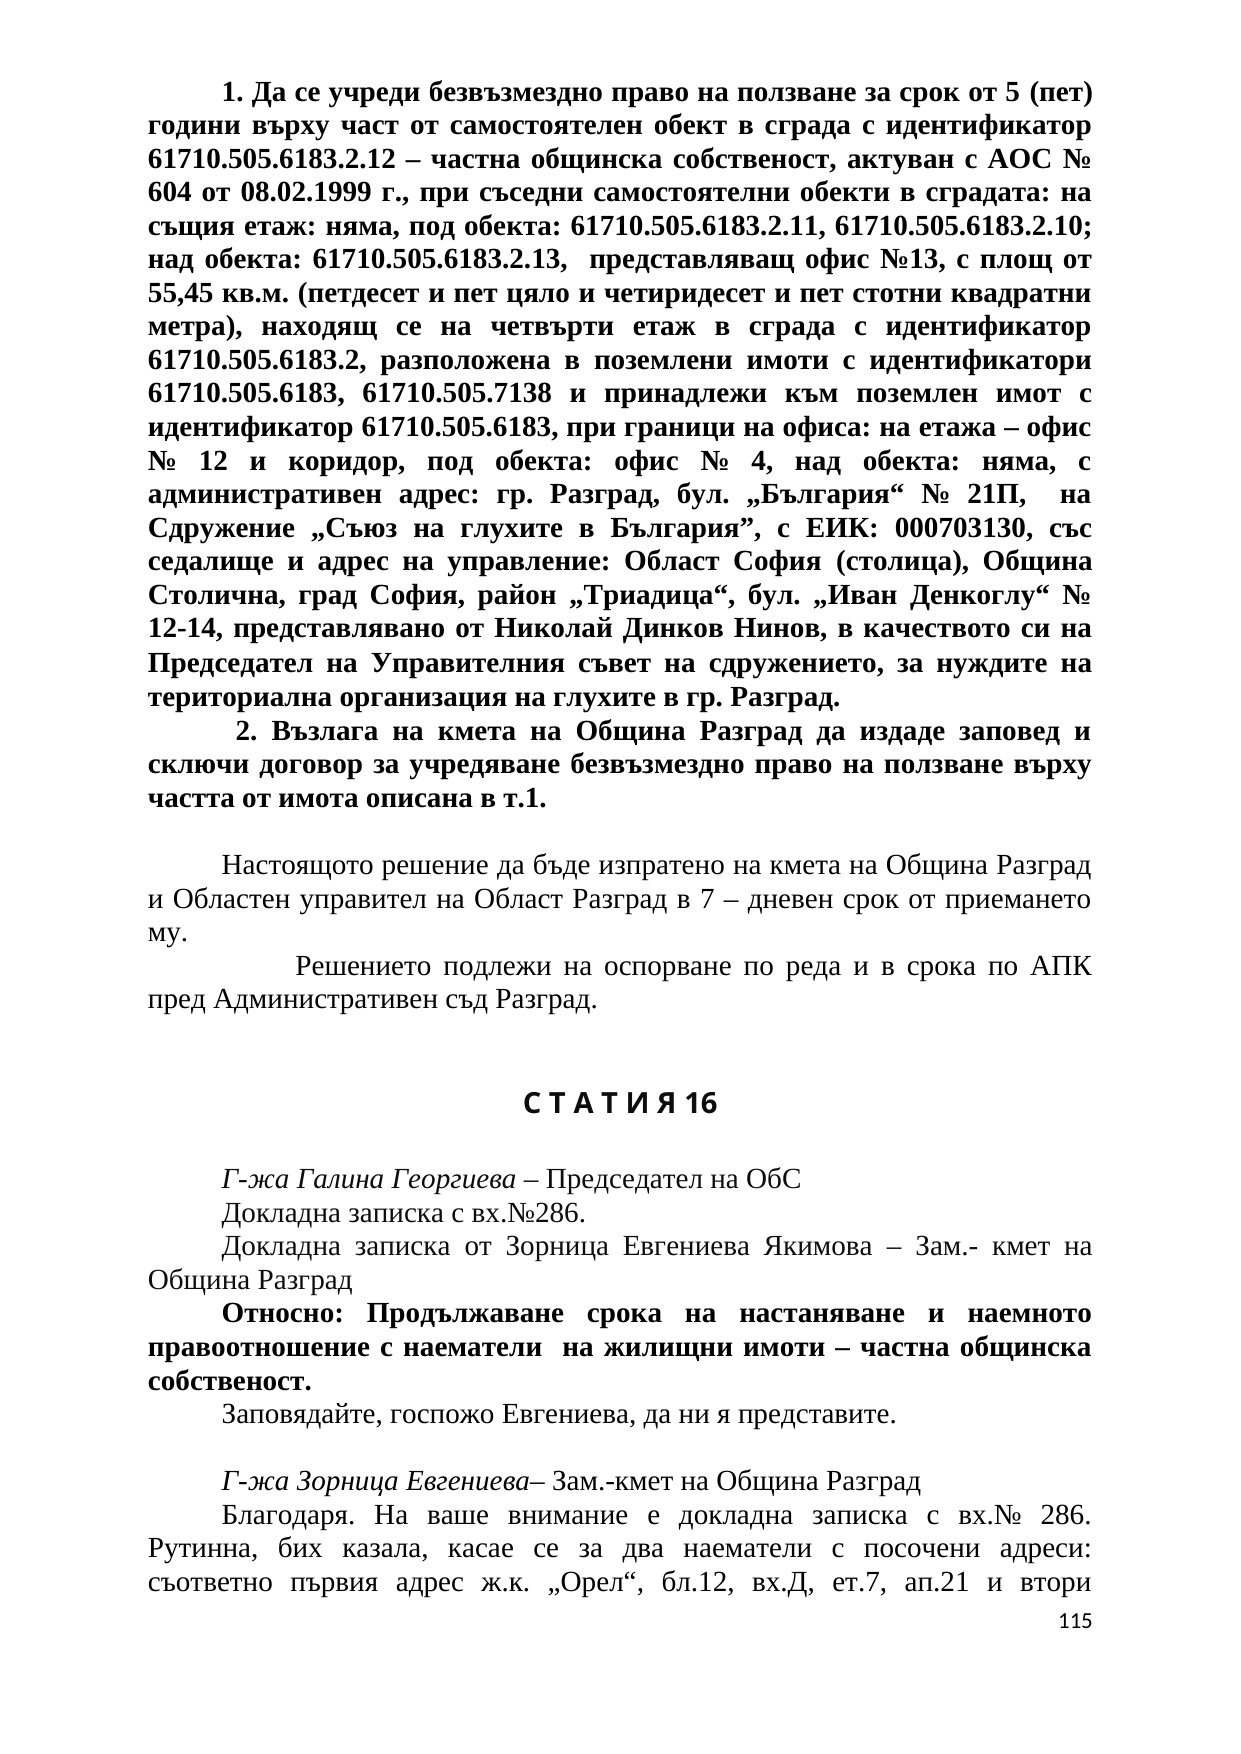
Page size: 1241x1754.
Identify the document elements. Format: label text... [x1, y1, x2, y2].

text Относно: Продължаване срока на настаняване и наемното правоотношение с наематели на жилищни имоти – частна общинска собственост. [148, 1296, 1093, 1396]
text Докладна записка с вх.№286. [148, 1195, 1093, 1228]
text Настоящото решение да бъде изпратено на кмета на Община Разград и Областен управител на Област Разград в 7 – дневен срок от приемането му. [148, 847, 1093, 948]
text 1. Да се учреди безвъзмездно право на ползване за срок от 5 (пет) години върху част от самостоятелен обект в сграда с идентификатор 61710.505.6183.2.12 – частна общинска собственост, актуван с АОС № 604 от 08.02.1999 г., при съседни самостоятелни обекти в сградата: на същия етаж: няма, под обекта: 61710.505.6183.2.11, 61710.505.6183.2.10; над обекта: 61710.505.6183.2.13, представляващ офис №13, с площ от 55,45 кв.м. (петдесет и пет цяло и четиридесет и пет стотни квадратни метра), находящ се на четвърти етаж в сграда с идентификатор 61710.505.6183.2, разположена в поземлени имоти с идентификатори 61710.505.6183, 61710.505.7138 и принадлежи към поземлен имот с идентификатор 61710.505.6183, при граници на офиса: на етажа – офис № 12 и коридор, под обекта: офис № 4, над обекта: няма, с административен адрес: гр. Разград, бул. „България“ № 21П, на Сдружение „Съюз на глухите в България”, с ЕИК: 000703130, със седалище и адрес на управление: Област София (столица), Община Столична, град София, район „Триадица“, бул. „Иван Денкоглу“ № 12-14, представлявано от Николай Динков Нинов, в качеството си на Председател на Управителния съвет на сдружението, за нуждите на териториална организация на глухите в гр. Разград. [148, 74, 1093, 713]
text Докладна записка от Зорница Евгениева Якимова – Зам.- кмет на Община Разград [148, 1228, 1093, 1296]
text Заповядайте, госпожо Евгениева, да ни я представите. [148, 1396, 1093, 1430]
text Решението подлежи на оспорване по реда и в срока по АПК пред Административен съд Разград. [148, 948, 1093, 1015]
text Г-жа Зорница Евгениева– Зам.-кмет на Община Разград [148, 1463, 1093, 1497]
text Благодаря. На ваше внимание е докладна записка с вх.№ 286. Рутинна, бих казала, касае се за два наематели с посочени адреси: съответно първия адрес ж.к. „Орел“, бл.12, вх.Д, ет.7, ап.21 и втори [148, 1497, 1093, 1597]
text Г-жа Галина Георгиева – Председател на ОбС [148, 1161, 1093, 1195]
text С Т А Т И Я 16 [148, 1082, 1093, 1122]
text 2. Възлага на кмета на Община Разград да издаде заповед и сключи договор за учредяване безвъзмездно право на ползване върху частта от имота описана в т.1. [148, 713, 1093, 814]
